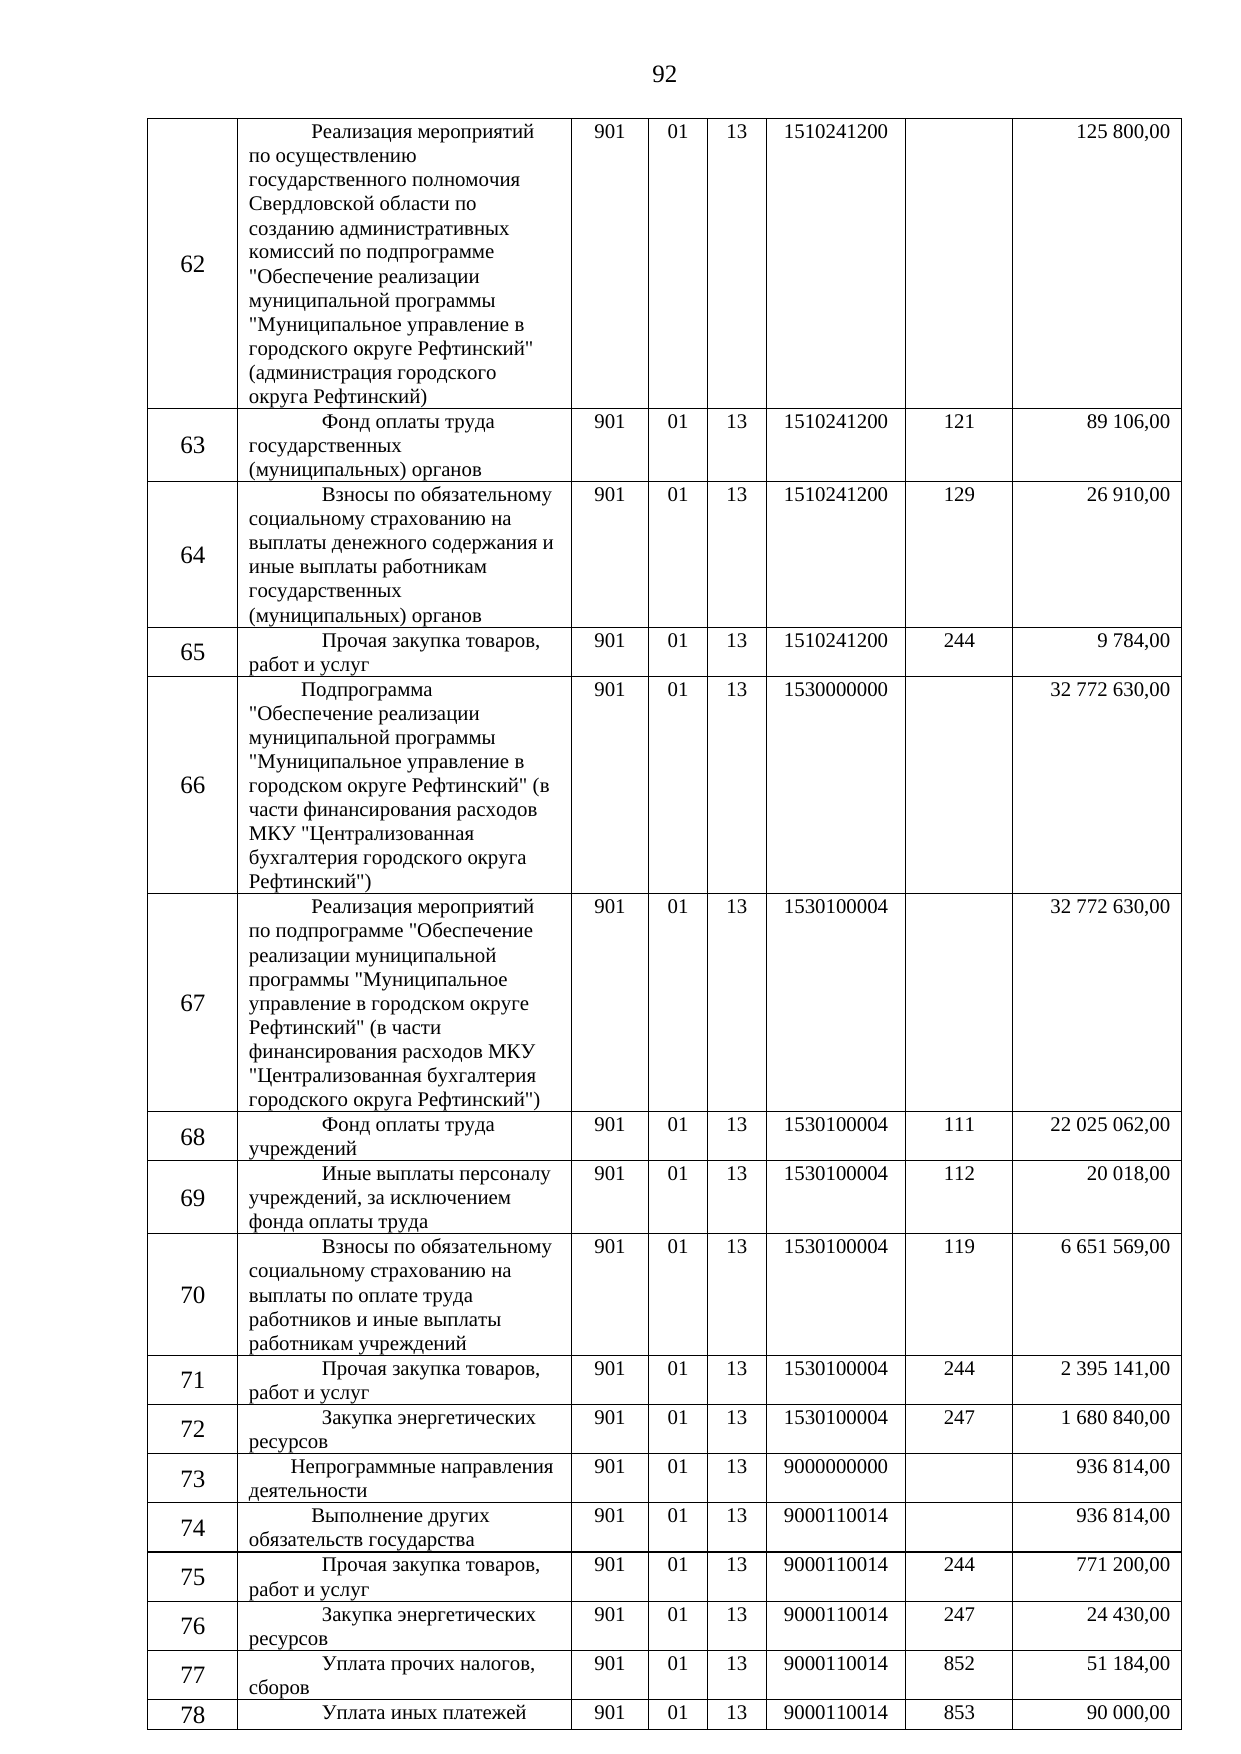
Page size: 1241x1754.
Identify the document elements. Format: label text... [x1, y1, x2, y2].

table_cell 01 [649, 409, 707, 481]
table_cell 9 784,00 [1013, 628, 1181, 676]
table_cell 13 [708, 1161, 766, 1233]
table_cell 901 [572, 119, 648, 408]
table_cell 1510241200 [767, 409, 905, 481]
table_cell 01 [649, 1234, 707, 1355]
table_cell 26 910,00 [1013, 482, 1181, 627]
table_cell 13 [708, 1651, 766, 1699]
table_cell 9000110014 [767, 1503, 905, 1551]
table_cell 1530100004 [767, 1161, 905, 1233]
table_cell 13 [708, 1503, 766, 1551]
table_cell 852 [906, 1651, 1012, 1699]
table_cell 901 [572, 894, 648, 1111]
table_cell [906, 894, 1012, 1111]
table_cell 67 [148, 894, 237, 1111]
table_cell 247 [906, 1405, 1012, 1453]
table_cell Непрограммные направления деятельности [238, 1454, 571, 1502]
table_cell Подпрограмма "Обеспечение реализации муниципальной программы "Муниципальное управление в городском округе Рефтинский" (в части финансирования расходов МКУ "Централизованная бухгалтерия городского округа Рефтинский") [238, 677, 571, 893]
table_cell 70 [148, 1234, 237, 1355]
table_cell 01 [649, 1112, 707, 1160]
table_cell 901 [572, 1112, 648, 1160]
table_cell 13 [708, 1356, 766, 1404]
table_cell 1530100004 [767, 1356, 905, 1404]
table_cell 01 [649, 482, 707, 627]
table_cell 73 [148, 1454, 237, 1502]
table_cell 64 [148, 482, 237, 627]
table_cell 901 [572, 1503, 648, 1551]
table_cell 1510241200 [767, 628, 905, 676]
table_cell 9000110014 [767, 1553, 905, 1601]
table_cell Взносы по обязательному социальному страхованию на выплаты денежного содержания и иные выплаты работникам государственных (муниципальных) органов [238, 482, 571, 627]
table_cell 01 [649, 894, 707, 1111]
table_cell Иные выплаты персоналу учреждений, за исключением фонда оплаты труда [238, 1161, 571, 1233]
table_cell 1530000000 [767, 677, 905, 893]
table_cell 111 [906, 1112, 1012, 1160]
table_cell 853 [906, 1700, 1012, 1729]
table_cell 13 [708, 1405, 766, 1453]
table_cell [906, 1503, 1012, 1551]
table_cell 121 [906, 409, 1012, 481]
table_cell 01 [649, 1161, 707, 1233]
table_cell 32 772 630,00 [1013, 677, 1181, 893]
table_cell 901 [572, 482, 648, 627]
table_cell 1530100004 [767, 894, 905, 1111]
table_cell 901 [572, 1161, 648, 1233]
table_cell 1530100004 [767, 1112, 905, 1160]
table_cell 01 [649, 1454, 707, 1502]
table_cell 01 [649, 1651, 707, 1699]
table_cell 1 680 840,00 [1013, 1405, 1181, 1453]
table_cell 63 [148, 409, 237, 481]
table_cell 13 [708, 894, 766, 1111]
table_cell 01 [649, 119, 707, 408]
table_cell [906, 677, 1012, 893]
table_cell 9000110014 [767, 1602, 905, 1650]
table_cell Закупка энергетических ресурсов [238, 1602, 571, 1650]
table_cell 119 [906, 1234, 1012, 1355]
table_cell 112 [906, 1161, 1012, 1233]
table_cell 13 [708, 482, 766, 627]
table_cell 901 [572, 1234, 648, 1355]
table_cell 01 [649, 1356, 707, 1404]
table_cell 244 [906, 1356, 1012, 1404]
table_cell 75 [148, 1553, 237, 1601]
table_cell 901 [572, 628, 648, 676]
table_cell 01 [649, 1503, 707, 1551]
table_cell Фонд оплаты труда государственных (муниципальных) органов [238, 409, 571, 481]
table_cell 71 [148, 1356, 237, 1404]
table_cell 901 [572, 1405, 648, 1453]
table_cell 20 018,00 [1013, 1161, 1181, 1233]
table_cell 9000110014 [767, 1700, 905, 1729]
table_cell 22 025 062,00 [1013, 1112, 1181, 1160]
table_cell 01 [649, 677, 707, 893]
table_cell 125 800,00 [1013, 119, 1181, 408]
table_cell 68 [148, 1112, 237, 1160]
table_cell 1530100004 [767, 1234, 905, 1355]
table_cell 13 [708, 409, 766, 481]
table_cell 69 [148, 1161, 237, 1233]
table_cell Выполнение других обязательств государства [238, 1503, 571, 1551]
table_cell Прочая закупка товаров, работ и услуг [238, 628, 571, 676]
table_cell 901 [572, 1553, 648, 1601]
table_cell 13 [708, 1602, 766, 1650]
table_cell 901 [572, 1356, 648, 1404]
table_cell 01 [649, 1602, 707, 1650]
table_cell 1510241200 [767, 482, 905, 627]
table_cell 13 [708, 1112, 766, 1160]
table_cell 6 651 569,00 [1013, 1234, 1181, 1355]
table_cell Закупка энергетических ресурсов [238, 1405, 571, 1453]
table_cell [906, 1454, 1012, 1502]
table_cell 2 395 141,00 [1013, 1356, 1181, 1404]
table_cell 901 [572, 409, 648, 481]
table_cell 65 [148, 628, 237, 676]
table_cell Реализация мероприятий по осуществлению государственного полномочия Свердловской области по созданию административных комиссий по подпрограмме "Обеспечение реализации муниципальной программы "Муниципальное управление в городского округе Рефтинский" (администрация городского округа Рефтинский) [238, 119, 571, 408]
table_cell 01 [649, 628, 707, 676]
table_cell 01 [649, 1405, 707, 1453]
table_cell Реализация мероприятий по подпрограмме "Обеспечение реализации муниципальной программы "Муниципальное управление в городском округе Рефтинский" (в части финансирования расходов МКУ "Централизованная бухгалтерия городского округа Рефтинский") [238, 894, 571, 1111]
table_cell 936 814,00 [1013, 1454, 1181, 1502]
table_cell 76 [148, 1602, 237, 1650]
table_cell 129 [906, 482, 1012, 627]
table_cell 244 [906, 1553, 1012, 1601]
table_cell 74 [148, 1503, 237, 1551]
table_cell 901 [572, 1651, 648, 1699]
table_cell 01 [649, 1553, 707, 1601]
table_cell 13 [708, 1553, 766, 1601]
table_cell 901 [572, 1602, 648, 1650]
table_cell 62 [148, 119, 237, 408]
table_cell 1510241200 [767, 119, 905, 408]
table_cell 247 [906, 1602, 1012, 1650]
table_cell 13 [708, 677, 766, 893]
table_cell 32 772 630,00 [1013, 894, 1181, 1111]
table_cell 89 106,00 [1013, 409, 1181, 481]
table_cell Взносы по обязательному социальному страхованию на выплаты по оплате труда работников и иные выплаты работникам учреждений [238, 1234, 571, 1355]
table_cell 936 814,00 [1013, 1503, 1181, 1551]
table_cell 13 [708, 1454, 766, 1502]
table_cell 901 [572, 1454, 648, 1502]
table_cell Уплата иных платежей [238, 1700, 571, 1729]
table_cell 9000000000 [767, 1454, 905, 1502]
table_cell 771 200,00 [1013, 1553, 1181, 1601]
table_cell 1530100004 [767, 1405, 905, 1453]
table_cell 13 [708, 1234, 766, 1355]
table_cell 24 430,00 [1013, 1602, 1181, 1650]
table_cell Прочая закупка товаров, работ и услуг [238, 1553, 571, 1601]
table_cell 13 [708, 628, 766, 676]
table_cell 77 [148, 1651, 237, 1699]
table_cell 244 [906, 628, 1012, 676]
table_cell 90 000,00 [1013, 1700, 1181, 1729]
table_cell 9000110014 [767, 1651, 905, 1699]
table_cell [906, 119, 1012, 408]
table_cell 78 [148, 1700, 237, 1729]
table_cell 901 [572, 677, 648, 893]
table_cell Прочая закупка товаров, работ и услуг [238, 1356, 571, 1404]
table_cell 66 [148, 677, 237, 893]
table_cell Фонд оплаты труда учреждений [238, 1112, 571, 1160]
table_cell 51 184,00 [1013, 1651, 1181, 1699]
table_cell 13 [708, 119, 766, 408]
table_cell 01 [649, 1700, 707, 1729]
table_cell 901 [572, 1700, 648, 1729]
table_cell Уплата прочих налогов, сборов [238, 1651, 571, 1699]
table_cell 72 [148, 1405, 237, 1453]
table_cell 13 [708, 1700, 766, 1729]
